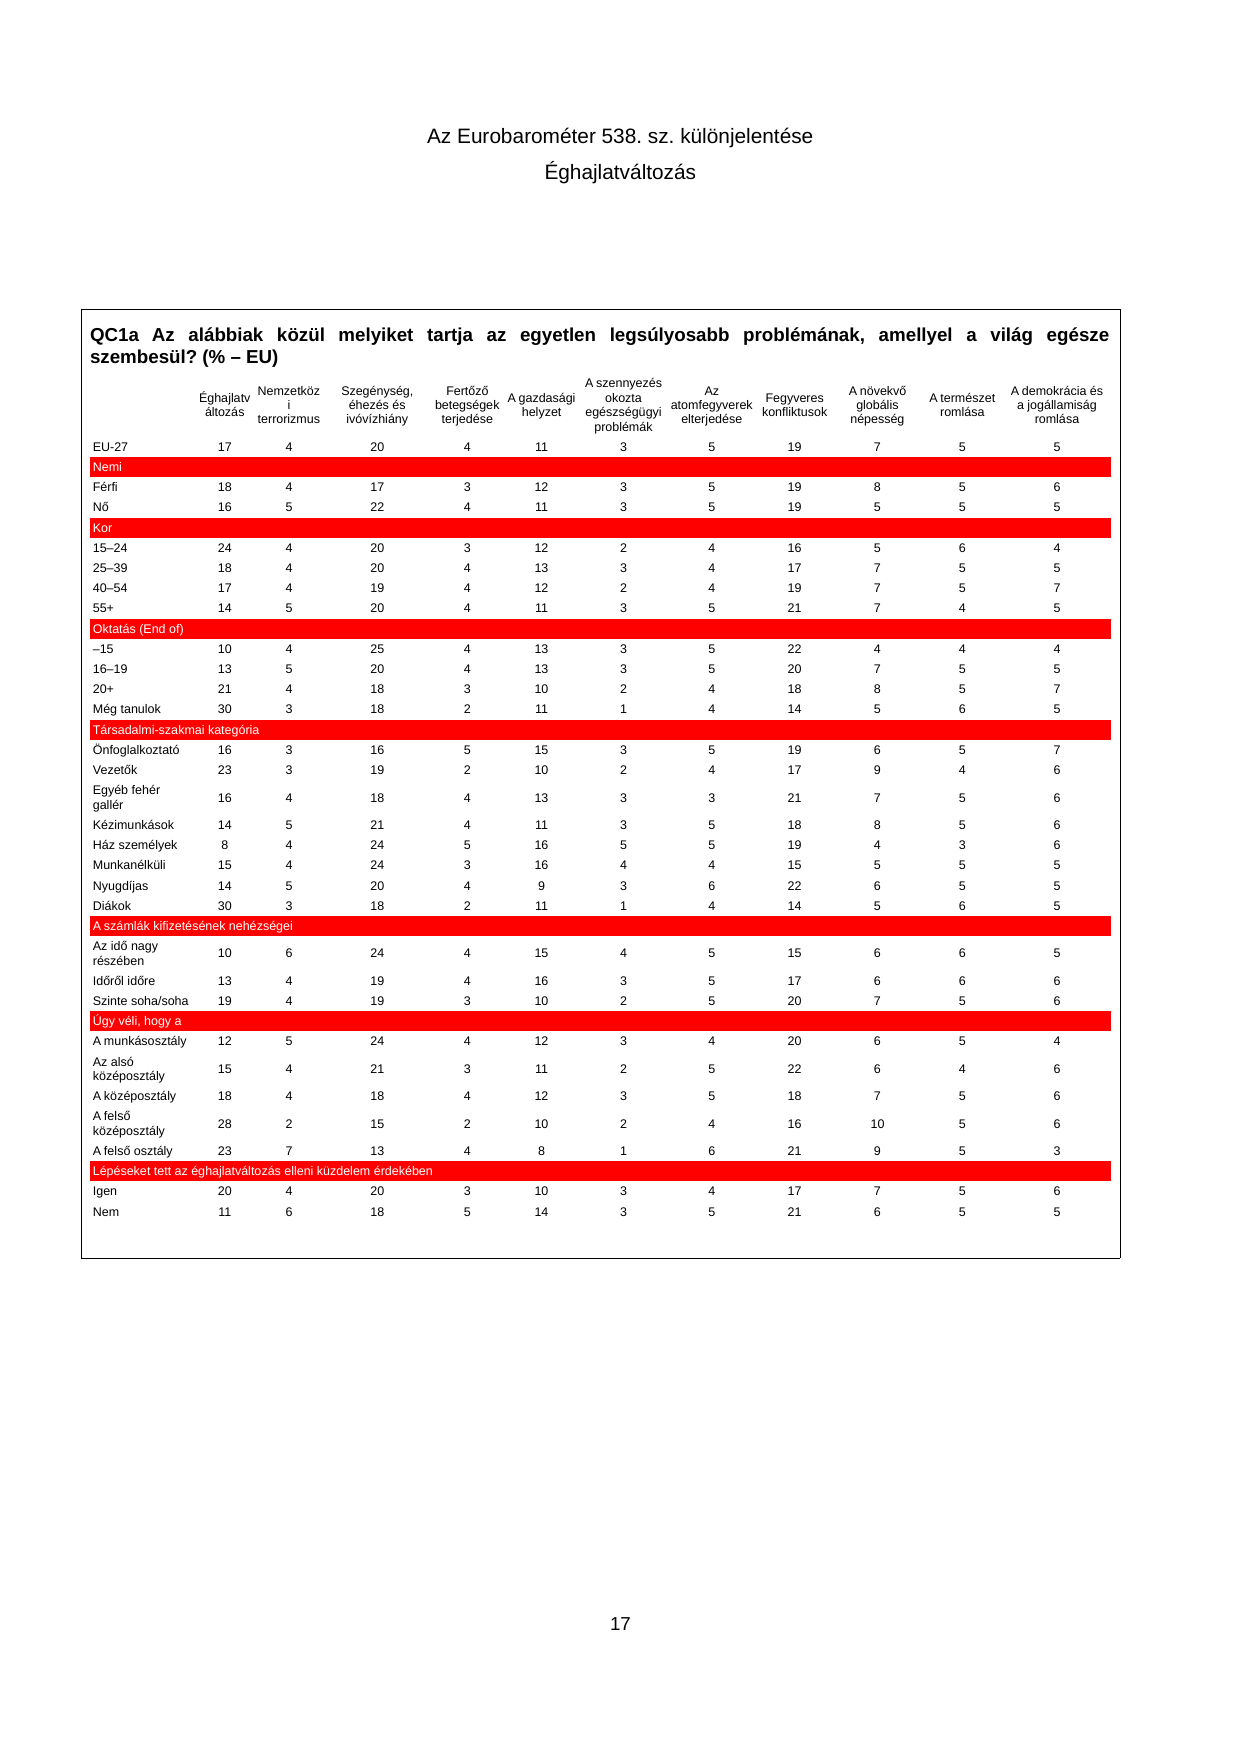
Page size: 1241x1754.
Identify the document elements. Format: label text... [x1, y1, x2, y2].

table_cell 5 [1003, 896, 1111, 916]
table_cell 16 [756, 1106, 833, 1141]
table_cell 5 [1003, 437, 1111, 457]
table_cell 19 [756, 477, 833, 497]
table_cell 6 [1003, 1181, 1111, 1201]
table_header A gazdasági helyzet [503, 373, 579, 437]
table_cell Önfoglalkoztató [90, 740, 194, 760]
table_cell 17 [323, 477, 431, 497]
table_cell 5 [922, 1106, 1002, 1141]
table_cell 11 [195, 1201, 254, 1222]
table_cell 5 [922, 875, 1002, 896]
table_cell 2 [580, 991, 667, 1011]
table_header Az atomfegyverek elterjedése [667, 373, 756, 437]
table_cell 5 [1003, 659, 1111, 679]
table_cell 3 [580, 598, 667, 618]
table_cell 24 [323, 855, 431, 875]
table_cell 4 [667, 578, 756, 598]
table_cell 20 [756, 991, 833, 1011]
table_cell 3 [580, 497, 667, 517]
table_cell Nyugdíjas [90, 875, 194, 896]
text QC1a Az alábbiak közül melyiket tartja az egyetlen legsúlyosabb problémának, amellyel a világ egésze szembesül? (% – EU) [90, 324, 1111, 367]
table_cell 6 [1003, 1086, 1111, 1106]
table_cell 20 [323, 558, 431, 578]
table_cell 11 [503, 598, 579, 618]
table_cell 8 [833, 477, 922, 497]
table_cell 24 [323, 1031, 431, 1051]
table_cell 14 [756, 699, 833, 719]
table_cell 16 [503, 971, 579, 991]
table_cell 11 [503, 896, 579, 916]
table_cell 4 [431, 639, 503, 659]
table_cell 11 [503, 699, 579, 719]
table_cell 5 [922, 679, 1002, 699]
table_cell 4 [667, 1106, 756, 1141]
table_cell 20 [756, 659, 833, 679]
table_cell 15 [195, 855, 254, 875]
table_cell 12 [503, 538, 579, 558]
table_cell 5 [1003, 558, 1111, 578]
table_cell 22 [756, 1051, 833, 1086]
table_cell 14 [195, 815, 254, 835]
table_cell 4 [255, 991, 323, 1011]
table_cell 10 [503, 760, 579, 780]
table_cell 6 [1003, 760, 1111, 780]
table_cell 5 [667, 740, 756, 760]
table_cell 1 [580, 699, 667, 719]
table_cell 6 [1003, 991, 1111, 1011]
table_cell Ház személyek [90, 835, 194, 855]
table_cell 16 [323, 740, 431, 760]
table_cell Az alsó középosztály [90, 1051, 194, 1086]
table_cell 5 [922, 815, 1002, 835]
table_cell 5 [1003, 699, 1111, 719]
table_cell 4 [431, 815, 503, 835]
table_cell 5 [922, 1031, 1002, 1051]
table_cell 4 [431, 780, 503, 815]
table_cell Az idő nagy részében [90, 936, 194, 971]
table_cell 3 [580, 875, 667, 896]
table_cell 4 [667, 1031, 756, 1051]
table_cell 5 [667, 1201, 756, 1222]
table_cell 9 [833, 760, 922, 780]
table_cell 3 [580, 815, 667, 835]
table_cell 2 [431, 760, 503, 780]
table_cell 3 [431, 855, 503, 875]
table_cell 16 [503, 855, 579, 875]
table_cell 3 [255, 896, 323, 916]
table_cell Kor [90, 518, 1111, 538]
table_cell 5 [667, 639, 756, 659]
table_cell 8 [833, 815, 922, 835]
table_cell 3 [431, 679, 503, 699]
table_cell 11 [503, 497, 579, 517]
table_cell 21 [195, 679, 254, 699]
table_cell 8 [195, 835, 254, 855]
table_cell 6 [255, 936, 323, 971]
table_cell Egyéb fehér gallér [90, 780, 194, 815]
table_cell 5 [667, 1086, 756, 1106]
table_cell 5 [833, 855, 922, 875]
table_header Szegénység, éhezés és ivóvízhiány [323, 373, 431, 437]
table_cell 3 [580, 659, 667, 679]
table_cell 15 [323, 1106, 431, 1141]
table_cell 4 [431, 1141, 503, 1161]
table_cell 14 [195, 875, 254, 896]
table_cell 3 [580, 639, 667, 659]
table_cell 11 [503, 1051, 579, 1086]
table_cell 5 [1003, 875, 1111, 896]
table_cell 17 [195, 437, 254, 457]
table_cell 2 [580, 760, 667, 780]
table_cell 5 [667, 477, 756, 497]
table_cell 19 [756, 578, 833, 598]
table_cell Szinte soha/soha [90, 991, 194, 1011]
table_cell 20 [323, 1181, 431, 1201]
table_header [90, 373, 194, 437]
table_cell 3 [580, 558, 667, 578]
table_cell 8 [503, 1141, 579, 1161]
table_cell 24 [323, 835, 431, 855]
table_cell 5 [667, 1051, 756, 1086]
table_cell 4 [833, 835, 922, 855]
table_cell 5 [667, 598, 756, 618]
table_cell 5 [255, 659, 323, 679]
table_cell 19 [323, 578, 431, 598]
table_cell 4 [667, 896, 756, 916]
table_cell 3 [580, 780, 667, 815]
table_cell 6 [667, 875, 756, 896]
table_cell 5 [922, 558, 1002, 578]
table_cell 10 [503, 991, 579, 1011]
table_header Nemzetközi terrorizmus [255, 373, 323, 437]
table_cell 4 [431, 936, 503, 971]
table_cell EU-27 [90, 437, 194, 457]
table_cell Nemi [90, 457, 1111, 477]
table_cell Oktatás (End of) [90, 619, 1111, 639]
table_cell 5 [833, 538, 922, 558]
table_cell 20 [323, 659, 431, 679]
table_cell Még tanulok [90, 699, 194, 719]
table_cell 20 [195, 1181, 254, 1201]
table_cell 7 [1003, 740, 1111, 760]
table_cell 2 [580, 1051, 667, 1086]
table_cell Diákok [90, 896, 194, 916]
table_cell 18 [323, 699, 431, 719]
table_cell 4 [667, 538, 756, 558]
table_cell 13 [503, 639, 579, 659]
table_cell 19 [756, 437, 833, 457]
table_cell A középosztály [90, 1086, 194, 1106]
table_cell 6 [922, 538, 1002, 558]
table_cell 22 [756, 639, 833, 659]
table_cell 25 [323, 639, 431, 659]
table_cell 2 [431, 1106, 503, 1141]
table_cell 5 [922, 578, 1002, 598]
table_cell 14 [195, 598, 254, 618]
table_cell 5 [922, 1201, 1002, 1222]
table_cell 4 [431, 558, 503, 578]
table_cell 3 [255, 699, 323, 719]
table_cell 19 [323, 991, 431, 1011]
table_cell 5 [431, 1201, 503, 1222]
table_cell 30 [195, 896, 254, 916]
table_cell 5 [431, 740, 503, 760]
table_cell 7 [833, 1086, 922, 1106]
table_cell 4 [431, 971, 503, 991]
table_cell 9 [833, 1141, 922, 1161]
table_cell 3 [580, 1201, 667, 1222]
table_cell 12 [195, 1031, 254, 1051]
table_cell 23 [195, 760, 254, 780]
table_cell 4 [255, 1086, 323, 1106]
table_cell 4 [431, 437, 503, 457]
table_cell 4 [431, 659, 503, 679]
table_cell 6 [922, 896, 1002, 916]
table_cell 5 [922, 659, 1002, 679]
table_cell 4 [667, 679, 756, 699]
table_cell 1 [580, 896, 667, 916]
table_header A demokrácia és a jogállamiság romlása [1003, 373, 1111, 437]
table_cell 17 [756, 760, 833, 780]
table_cell 3 [431, 1181, 503, 1201]
table_cell 13 [323, 1141, 431, 1161]
table_cell 21 [756, 1201, 833, 1222]
table_cell 4 [431, 578, 503, 598]
table_cell 16 [195, 780, 254, 815]
table_cell 4 [922, 598, 1002, 618]
table_cell 6 [255, 1201, 323, 1222]
table_cell 3 [667, 780, 756, 815]
table_cell 6 [1003, 815, 1111, 835]
table_cell 1 [580, 1141, 667, 1161]
table_cell 4 [255, 538, 323, 558]
table_cell 6 [833, 1051, 922, 1086]
table_cell 13 [195, 971, 254, 991]
table_cell 15 [503, 740, 579, 760]
table_cell 7 [1003, 578, 1111, 598]
table_cell 4 [833, 639, 922, 659]
table_cell 2 [580, 578, 667, 598]
table_cell 5 [667, 437, 756, 457]
table_cell 40–54 [90, 578, 194, 598]
table_cell 21 [756, 598, 833, 618]
table_cell 20 [323, 538, 431, 558]
table_cell 7 [833, 578, 922, 598]
table_cell 7 [833, 558, 922, 578]
table_cell 5 [922, 497, 1002, 517]
table_cell 4 [667, 699, 756, 719]
table_cell 4 [1003, 1031, 1111, 1051]
table_cell A felső osztály [90, 1141, 194, 1161]
table_cell 7 [833, 598, 922, 618]
table_cell 12 [503, 1031, 579, 1051]
table_cell 10 [195, 936, 254, 971]
table_cell 4 [255, 578, 323, 598]
table_cell 5 [922, 780, 1002, 815]
table_cell 4 [667, 855, 756, 875]
table_cell 9 [503, 875, 579, 896]
table_cell 3 [580, 1181, 667, 1201]
table_cell 5 [922, 855, 1002, 875]
table_cell 4 [1003, 538, 1111, 558]
table_cell 6 [922, 936, 1002, 971]
table_cell 4 [255, 639, 323, 659]
table_cell 8 [833, 679, 922, 699]
table_cell 5 [255, 1031, 323, 1051]
table_cell 5 [1003, 936, 1111, 971]
table_cell 13 [503, 780, 579, 815]
table_cell 20+ [90, 679, 194, 699]
table_cell 10 [833, 1106, 922, 1141]
table_cell 4 [255, 477, 323, 497]
table_cell 6 [922, 699, 1002, 719]
table_cell 19 [323, 760, 431, 780]
table_cell Nem [90, 1201, 194, 1222]
table_cell 5 [667, 497, 756, 517]
table_cell 6 [1003, 1051, 1111, 1086]
table_header Fegyveres konfliktusok [756, 373, 833, 437]
table_cell 5 [833, 699, 922, 719]
table_cell 18 [756, 1086, 833, 1106]
table_cell 30 [195, 699, 254, 719]
table_cell 4 [431, 598, 503, 618]
table_cell 5 [922, 740, 1002, 760]
table_cell Munkanélküli [90, 855, 194, 875]
table_cell Nő [90, 497, 194, 517]
table_cell 3 [580, 740, 667, 760]
table_cell 3 [580, 1031, 667, 1051]
table_cell 3 [922, 835, 1002, 855]
table_cell A felső középosztály [90, 1106, 194, 1141]
table_cell 2 [580, 679, 667, 699]
table_cell 4 [431, 1031, 503, 1051]
table_cell 12 [503, 477, 579, 497]
table_cell Lépéseket tett az éghajlatváltozás elleni küzdelem érdekében [90, 1161, 1111, 1181]
table_cell 3 [580, 971, 667, 991]
table_cell 17 [756, 1181, 833, 1201]
table_cell 7 [833, 659, 922, 679]
table_cell 19 [756, 497, 833, 517]
table_cell 18 [756, 815, 833, 835]
table_cell 7 [833, 780, 922, 815]
table_cell 5 [431, 835, 503, 855]
table_cell 5 [1003, 855, 1111, 875]
table_cell 24 [195, 538, 254, 558]
table_cell 3 [580, 477, 667, 497]
table_cell 5 [667, 936, 756, 971]
table_cell 20 [323, 598, 431, 618]
table_cell 7 [833, 437, 922, 457]
table_cell 18 [323, 780, 431, 815]
table_cell 6 [1003, 835, 1111, 855]
table_cell 5 [255, 815, 323, 835]
table_cell 6 [1003, 477, 1111, 497]
table_cell 6 [833, 740, 922, 760]
table_cell 18 [756, 679, 833, 699]
table_cell 4 [255, 835, 323, 855]
table_cell 10 [503, 1181, 579, 1201]
table_cell 25–39 [90, 558, 194, 578]
table_cell 20 [323, 437, 431, 457]
table_cell 3 [580, 437, 667, 457]
table_cell 4 [922, 1051, 1002, 1086]
table_cell 4 [431, 875, 503, 896]
table_cell 5 [922, 437, 1002, 457]
table_cell 6 [1003, 971, 1111, 991]
table_cell 10 [195, 639, 254, 659]
table_cell 4 [922, 639, 1002, 659]
table_cell 3 [255, 740, 323, 760]
table_cell 6 [833, 971, 922, 991]
table_cell Úgy véli, hogy a [90, 1011, 1111, 1031]
table_cell 7 [255, 1141, 323, 1161]
table_cell 7 [833, 991, 922, 1011]
table_cell 6 [833, 875, 922, 896]
table_cell 15 [195, 1051, 254, 1086]
table_cell Időről időre [90, 971, 194, 991]
table_cell A munkásosztály [90, 1031, 194, 1051]
table_cell 2 [580, 1106, 667, 1141]
table_cell 10 [503, 679, 579, 699]
table_cell 18 [323, 679, 431, 699]
table_cell 4 [255, 780, 323, 815]
table_cell 5 [667, 991, 756, 1011]
table_cell 15 [503, 936, 579, 971]
table_cell –15 [90, 639, 194, 659]
table_cell 24 [323, 936, 431, 971]
table_cell Kézimunkások [90, 815, 194, 835]
table_cell 16–19 [90, 659, 194, 679]
table_cell 4 [255, 679, 323, 699]
table_cell 4 [255, 1051, 323, 1086]
table_cell 19 [756, 740, 833, 760]
table_cell 5 [922, 1181, 1002, 1201]
table_cell 15 [756, 855, 833, 875]
table_cell 18 [195, 1086, 254, 1106]
table_cell Igen [90, 1181, 194, 1201]
table_cell 5 [255, 875, 323, 896]
table_cell 19 [323, 971, 431, 991]
table_cell 6 [922, 971, 1002, 991]
table_cell 4 [255, 558, 323, 578]
table_cell 5 [833, 896, 922, 916]
table_cell 4 [255, 437, 323, 457]
table_cell 5 [922, 1141, 1002, 1161]
table_cell 15–24 [90, 538, 194, 558]
table_cell 18 [323, 1201, 431, 1222]
table_cell 3 [431, 538, 503, 558]
table_cell 5 [922, 477, 1002, 497]
table_header A természet romlása [922, 373, 1002, 437]
table_cell 7 [1003, 679, 1111, 699]
table_cell 5 [833, 497, 922, 517]
table_cell 6 [833, 1031, 922, 1051]
table_cell 2 [580, 538, 667, 558]
table_cell 4 [255, 1181, 323, 1201]
table_cell 3 [1003, 1141, 1111, 1161]
table_cell 55+ [90, 598, 194, 618]
table_cell 2 [431, 699, 503, 719]
table_cell 5 [922, 1086, 1002, 1106]
table_cell 20 [756, 1031, 833, 1051]
table_cell 5 [580, 835, 667, 855]
table_cell 3 [580, 1086, 667, 1106]
table_cell 5 [255, 598, 323, 618]
table_cell 4 [580, 936, 667, 971]
table_cell 12 [503, 1086, 579, 1106]
table_cell 4 [255, 855, 323, 875]
table_cell 18 [195, 477, 254, 497]
table_cell 18 [195, 558, 254, 578]
table_cell 22 [756, 875, 833, 896]
table_cell 22 [323, 497, 431, 517]
table_cell 13 [503, 659, 579, 679]
table_cell 18 [323, 896, 431, 916]
table_header A szennyezés okozta egészségügyi problémák [580, 373, 667, 437]
table_cell 4 [667, 760, 756, 780]
table_cell 4 [1003, 639, 1111, 659]
table_cell 4 [667, 558, 756, 578]
table_cell 23 [195, 1141, 254, 1161]
table_header Fertőző betegségek terjedése [431, 373, 503, 437]
table_cell 5 [667, 835, 756, 855]
table_cell 18 [323, 1086, 431, 1106]
table_cell 5 [667, 971, 756, 991]
table_cell 20 [323, 875, 431, 896]
table_cell 21 [756, 780, 833, 815]
table_cell Férfi [90, 477, 194, 497]
table_cell 6 [833, 936, 922, 971]
table_cell 17 [195, 578, 254, 598]
table_cell 5 [667, 815, 756, 835]
table_cell 6 [1003, 1106, 1111, 1141]
table_cell 3 [431, 991, 503, 1011]
table_cell 5 [1003, 497, 1111, 517]
table_cell 7 [833, 1181, 922, 1201]
table_cell 28 [195, 1106, 254, 1141]
table_cell 4 [431, 1086, 503, 1106]
table_cell 10 [503, 1106, 579, 1141]
table_cell 6 [667, 1141, 756, 1161]
table_cell 11 [503, 815, 579, 835]
table_cell 17 [756, 971, 833, 991]
table_cell 21 [756, 1141, 833, 1161]
table_cell 4 [431, 497, 503, 517]
table_cell 19 [195, 991, 254, 1011]
table_cell 14 [756, 896, 833, 916]
table_cell Vezetők [90, 760, 194, 780]
table_cell 5 [922, 991, 1002, 1011]
table_cell 5 [255, 497, 323, 517]
table_cell 5 [1003, 1201, 1111, 1222]
table_cell 2 [431, 896, 503, 916]
table_cell 4 [255, 971, 323, 991]
table_cell 2 [255, 1106, 323, 1141]
table_cell 14 [503, 1201, 579, 1222]
table_cell 17 [756, 558, 833, 578]
table_cell 13 [503, 558, 579, 578]
table_cell A számlák kifizetésének nehézségei [90, 916, 1111, 936]
table_header Éghajlatváltozás [195, 373, 254, 437]
table_cell 15 [756, 936, 833, 971]
table_cell 16 [195, 740, 254, 760]
table_cell 19 [756, 835, 833, 855]
table_cell 6 [833, 1201, 922, 1222]
table_cell 4 [922, 760, 1002, 780]
table_cell 21 [323, 1051, 431, 1086]
table_cell 13 [195, 659, 254, 679]
table_cell 16 [503, 835, 579, 855]
table_cell 5 [667, 659, 756, 679]
table_cell 6 [1003, 780, 1111, 815]
table_cell 5 [1003, 598, 1111, 618]
table_cell 3 [431, 477, 503, 497]
table_cell 4 [667, 1181, 756, 1201]
table_cell 16 [195, 497, 254, 517]
table_cell 11 [503, 437, 579, 457]
table_cell 3 [255, 760, 323, 780]
table_cell 4 [580, 855, 667, 875]
table_header A növekvő globális népesség [833, 373, 922, 437]
table_cell 16 [756, 538, 833, 558]
table_cell 21 [323, 815, 431, 835]
table_cell 12 [503, 578, 579, 598]
table_cell 3 [431, 1051, 503, 1086]
table_cell Társadalmi-szakmai kategória [90, 720, 1111, 740]
